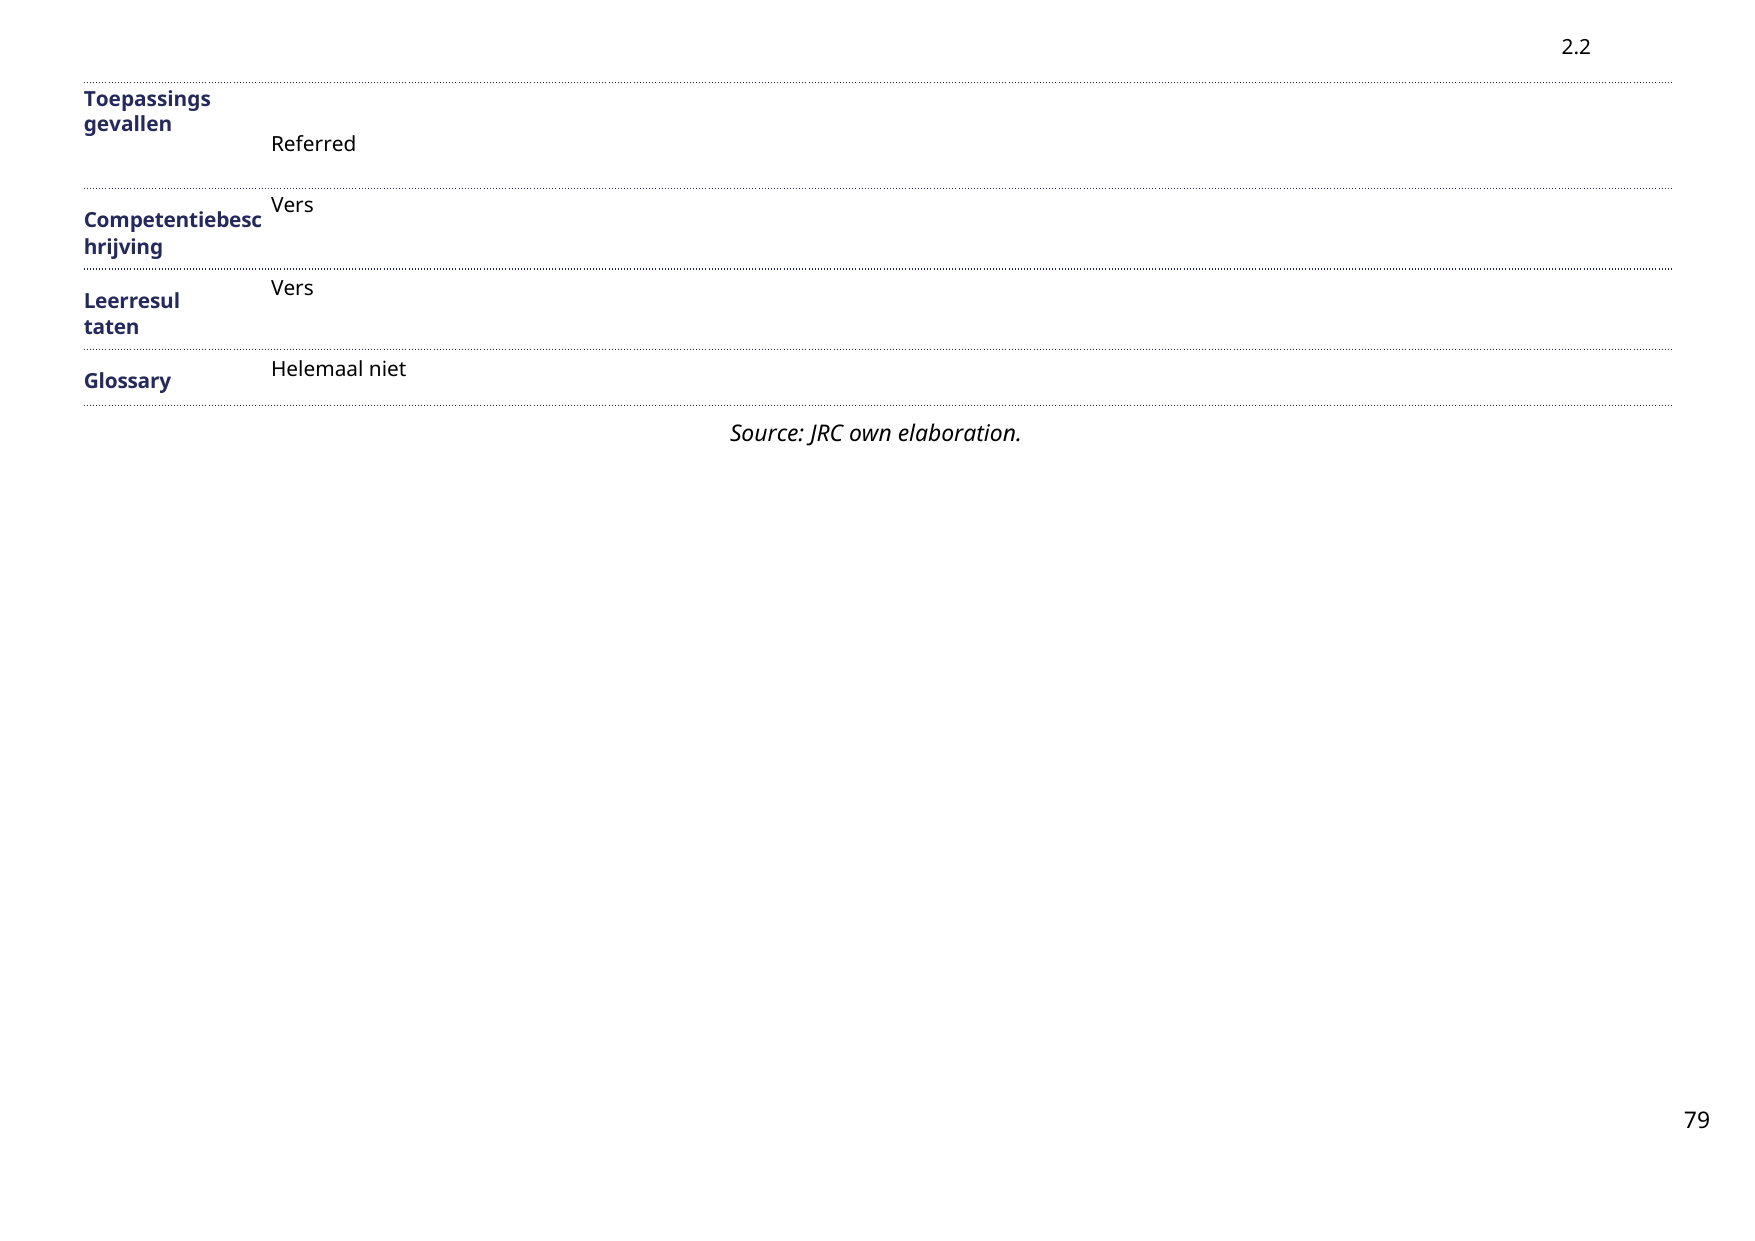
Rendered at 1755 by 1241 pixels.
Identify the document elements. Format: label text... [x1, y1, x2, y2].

table_cell Helemaal niet [263, 349, 1672, 404]
text Source: JRC own elaboration. [274, 417, 1480, 448]
table_cell Leerresultaten [84, 268, 262, 349]
table_cell Glossary [84, 349, 262, 404]
table_cell Toepassingsgevallen [84, 82, 262, 187]
table_cell Vers [263, 268, 1672, 349]
table_cell Vers [263, 188, 1672, 268]
table_cell Competentiebeschrijving [84, 188, 262, 268]
table_cell Referred [263, 82, 1672, 187]
